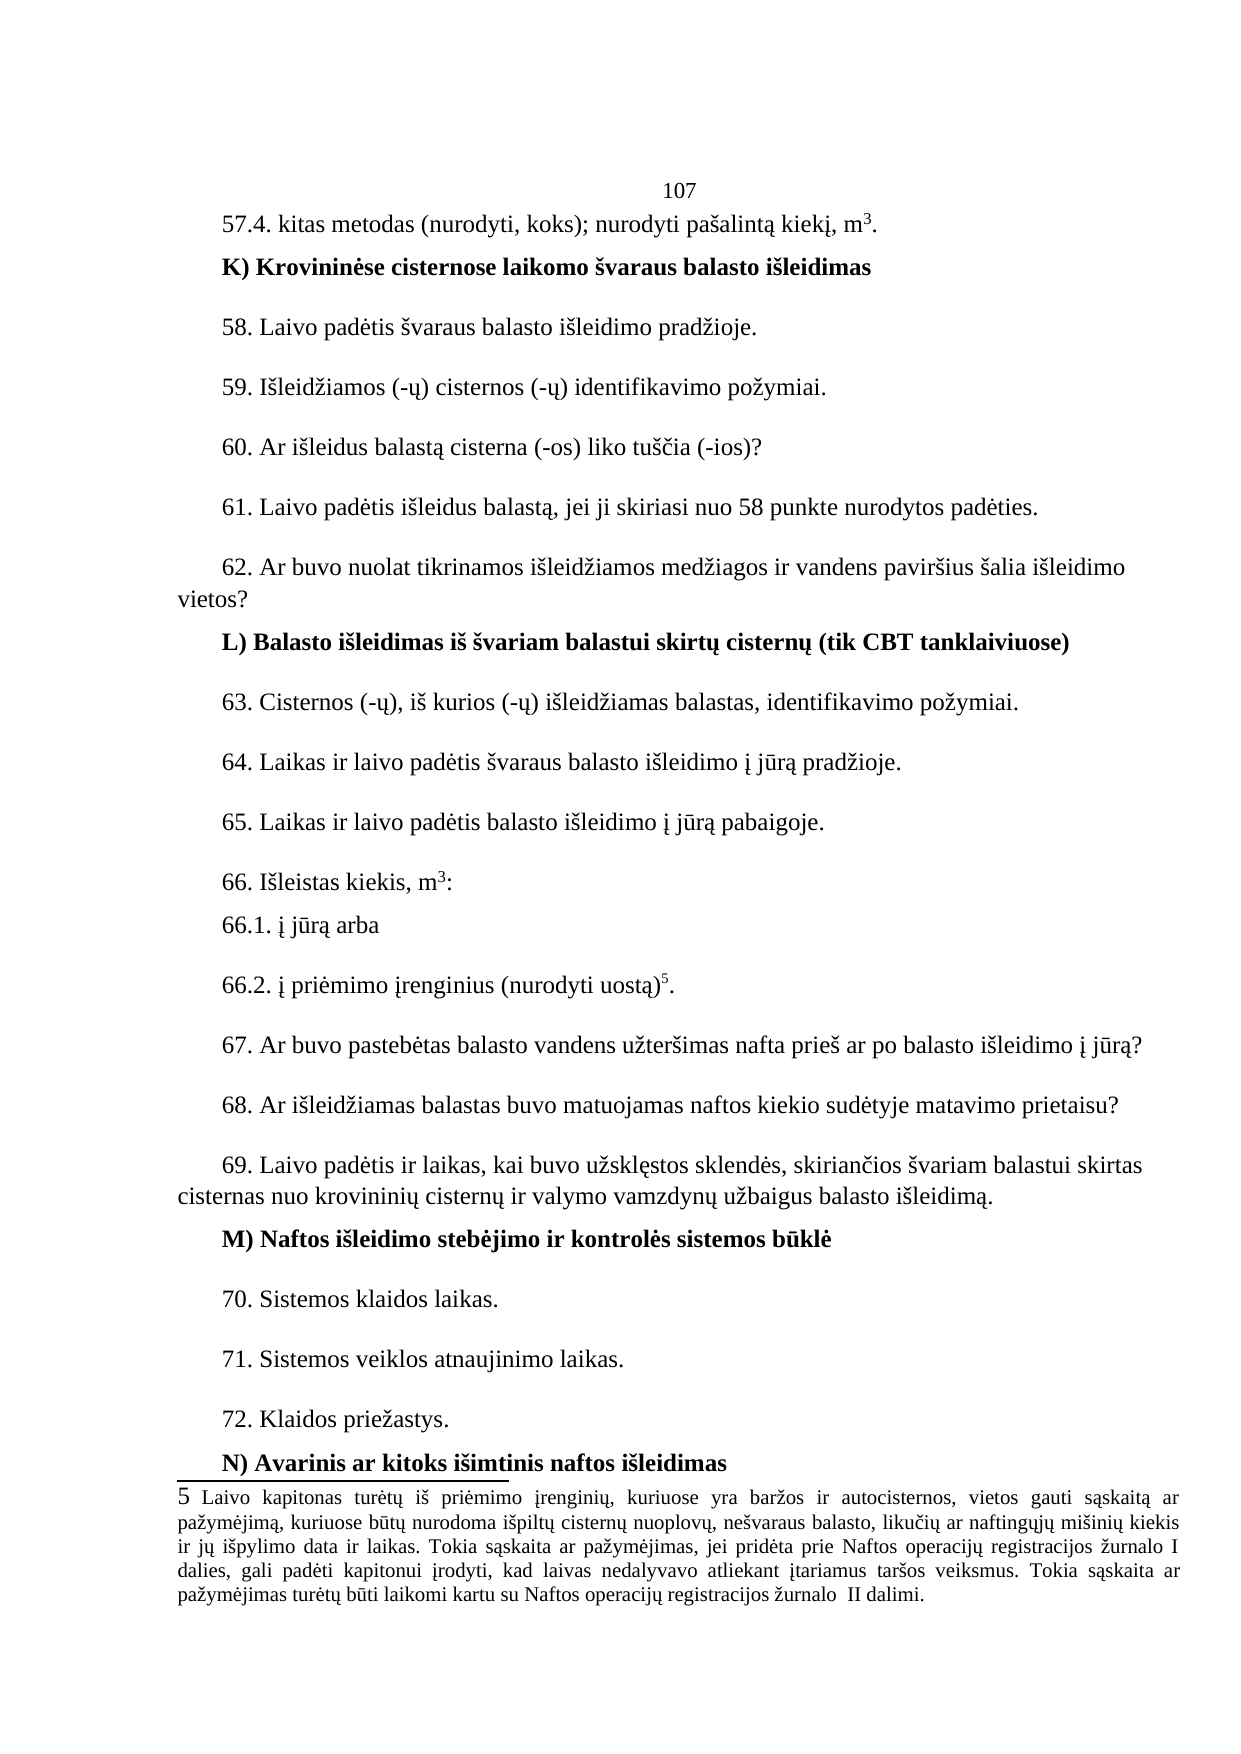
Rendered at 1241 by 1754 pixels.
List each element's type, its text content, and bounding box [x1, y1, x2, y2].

text 63. Cisternos (-ų), iš kurios (-ų) išleidžiamas balastas, identifikavimo požymiai. [177, 684, 1181, 716]
text 70. Sistemos klaidos laikas. [177, 1282, 1181, 1313]
text 67. Ar buvo pastebėtas balasto vandens užteršimas nafta prieš ar po balasto išleidimo į jūrą? [177, 1028, 1181, 1059]
text N) Avarinis ar kitoks išimtinis naftos išleidimas [177, 1445, 1181, 1477]
text 71. Sistemos veiklos atnaujinimo laikas. [177, 1342, 1181, 1373]
text 59. Išleidžiamos (-ų) cisternos (-ų) identifikavimo požymiai. [177, 370, 1181, 401]
text K) Krovininėse cisternose laikomo švaraus balasto išleidimas [177, 250, 1181, 281]
text L) Balasto išleidimas iš švariam balastui skirtų cisternų (tik CBT tanklaiviuose) [177, 624, 1181, 656]
text 68. Ar išleidžiamas balastas buvo matuojamas naftos kiekio sudėtyje matavimo prietaisu? [177, 1088, 1181, 1119]
text 64. Laikas ir laivo padėtis švaraus balasto išleidimo į jūrą pradžioje. [177, 744, 1181, 776]
text 57.4. kitas metodas (nurodyti, koks); nurodyti pašalintą kiekį, m3. [177, 207, 1181, 238]
text 66. Išleistas kiekis, m3: [177, 864, 1181, 896]
text 60. Ar išleidus balastą cisterna (-os) liko tuščia (-ios)? [177, 430, 1181, 461]
text 58. Laivo padėtis švaraus balasto išleidimo pradžioje. [177, 310, 1181, 341]
text 72. Klaidos priežastys. [177, 1402, 1181, 1433]
text 69. Laivo padėtis ir laikas, kai buvo užsklęstos sklendės, skiriančios švariam balastui skirtas cisternas nuo krovininių cisternų ir valymo vamzdynų užbaigus balasto išleidimą. [177, 1148, 1181, 1210]
text 66.1. į jūrą arba [177, 908, 1181, 939]
text 66.2. į priėmimo įrenginius (nurodyti uostą). [177, 968, 1181, 999]
text 61. Laivo padėtis išleidus balastą, jei ji skiriasi nuo 58 punkte nurodytos padėties. [177, 490, 1181, 521]
text 62. Ar buvo nuolat tikrinamos išleidžiamos medžiagos ir vandens paviršius šalia išleidimo vietos? [177, 550, 1181, 612]
text Laivo kapitonas turėtų iš priėmimo įrenginių, kuriuose yra baržos ir autocisternos, vietos gauti sąskaitą ar pažymėjimą, kuriuose būtų nurodoma išpiltų cisternų nuoplovų, nešvaraus balasto, likučių ar naftingųjų mišinių kiekis ir jų išpylimo data ir laikas. Tokia sąskaita ar pažymėjimas, jei pridėta prie Naftos operacijų registracijos žurnalo I dalies, gali padėti kapitonui įrodyti, kad laivas nedalyvavo atliekant įtariamus taršos veiksmus. Tokia sąskaita ar pažymėjimas turėtų būti laikomi kartu su Naftos operacijų registracijos žurnalo II dalimi. [177, 1481, 1181, 1606]
text 65. Laikas ir laivo padėtis balasto išleidimo į jūrą pabaigoje. [177, 804, 1181, 836]
text M) Naftos išleidimo stebėjimo ir kontrolės sistemos būklė [177, 1222, 1181, 1253]
